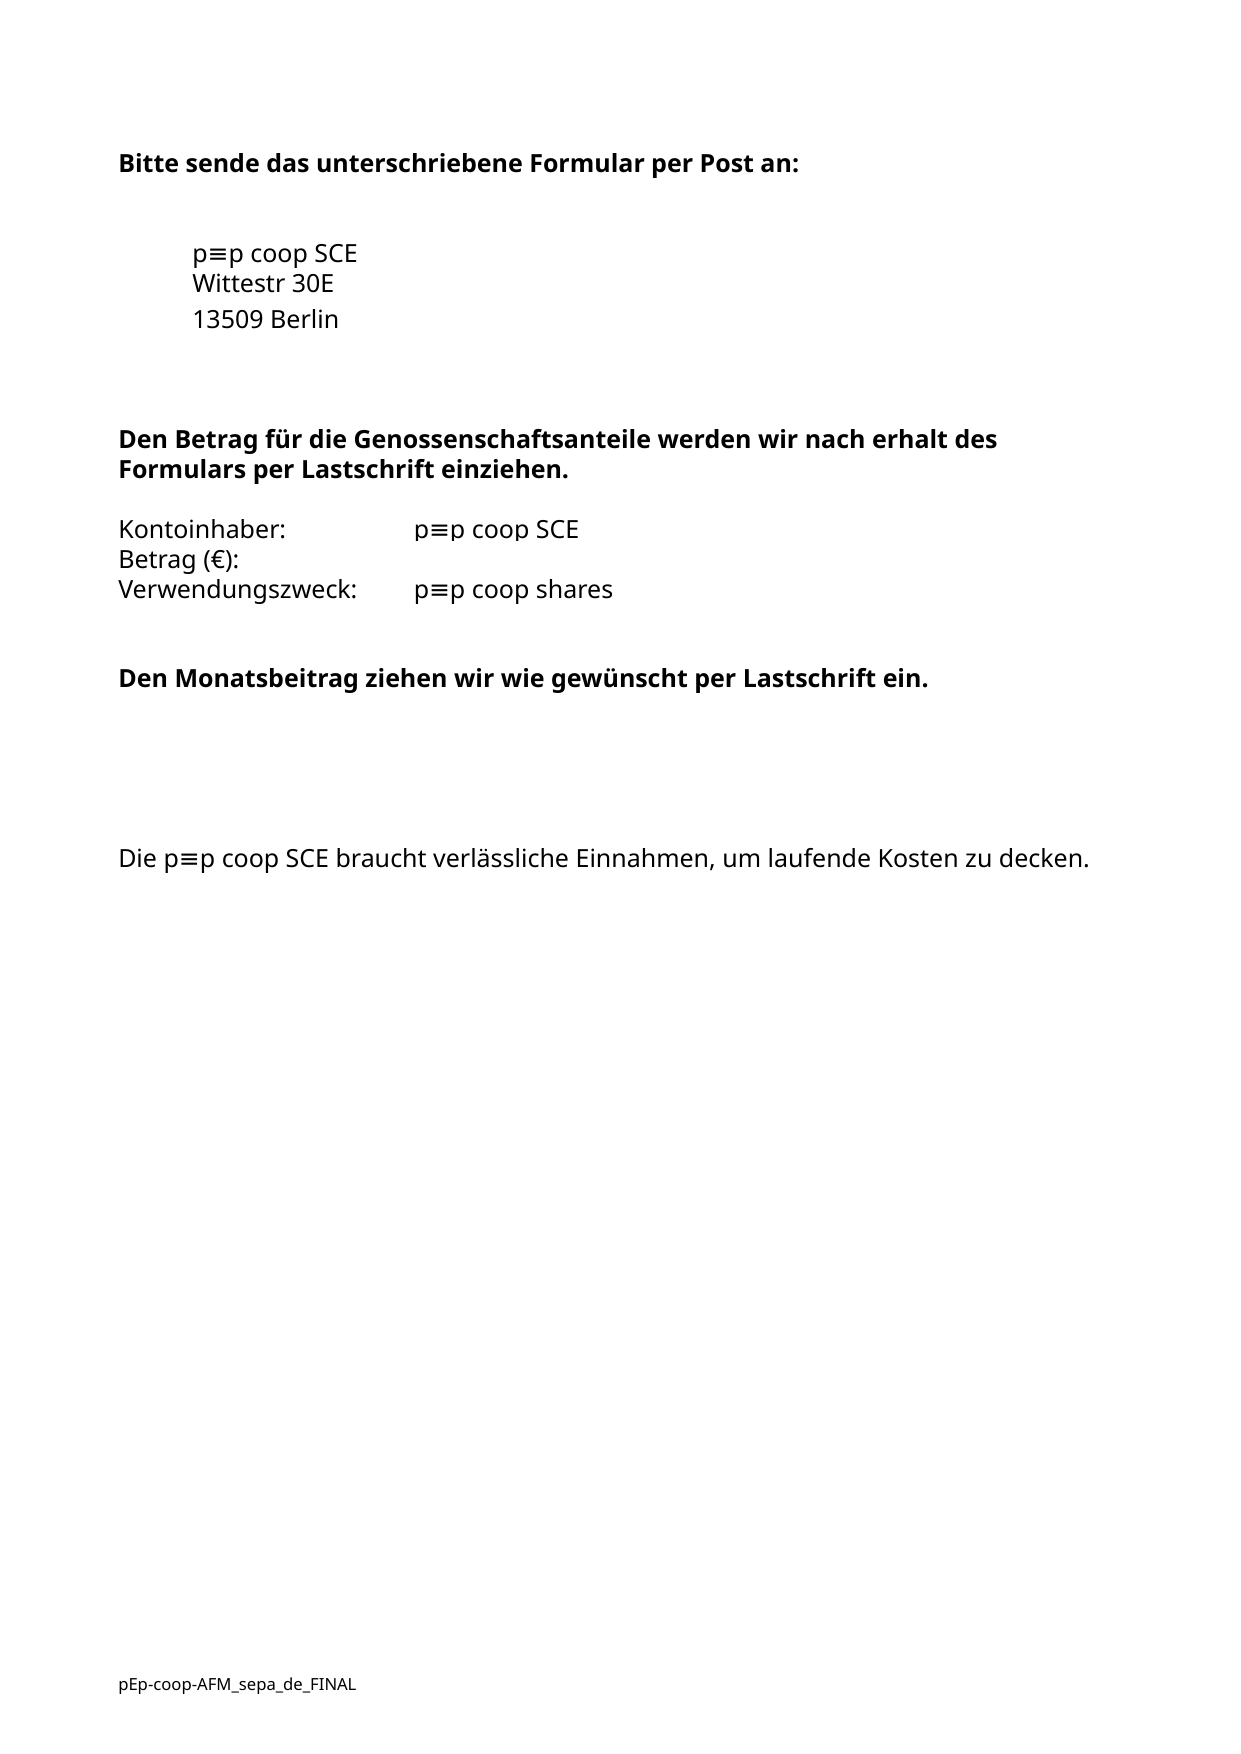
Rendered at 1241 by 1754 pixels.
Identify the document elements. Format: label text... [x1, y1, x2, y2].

text [893, 574, 1122, 604]
text Bitte sende das unterschriebene Formular per Post an: [118, 148, 1122, 178]
text [703, 544, 1122, 574]
text Den Monatsbeitrag ziehen wir wie gewünscht per Lastschrift ein. [118, 663, 1122, 693]
text Die p≡p coop SCE braucht verlässliche Einnahmen, um laufende Kosten zu decken. [118, 843, 1122, 873]
text p≡p coop SCE [118, 238, 1122, 268]
text 13509 Berlin [118, 304, 1122, 334]
text Verwendungszweck: p≡p coop shares [118, 574, 620, 604]
text Den Betrag für die Genossenschaftsanteile werden wir nach erhalt des Formulars per Lastschrift einziehen. [118, 424, 1122, 484]
text Wittestr 30E [118, 268, 1122, 298]
text Kontoinhaber: p≡p coop SCE [118, 514, 1122, 544]
text Betrag (€): [118, 544, 620, 574]
